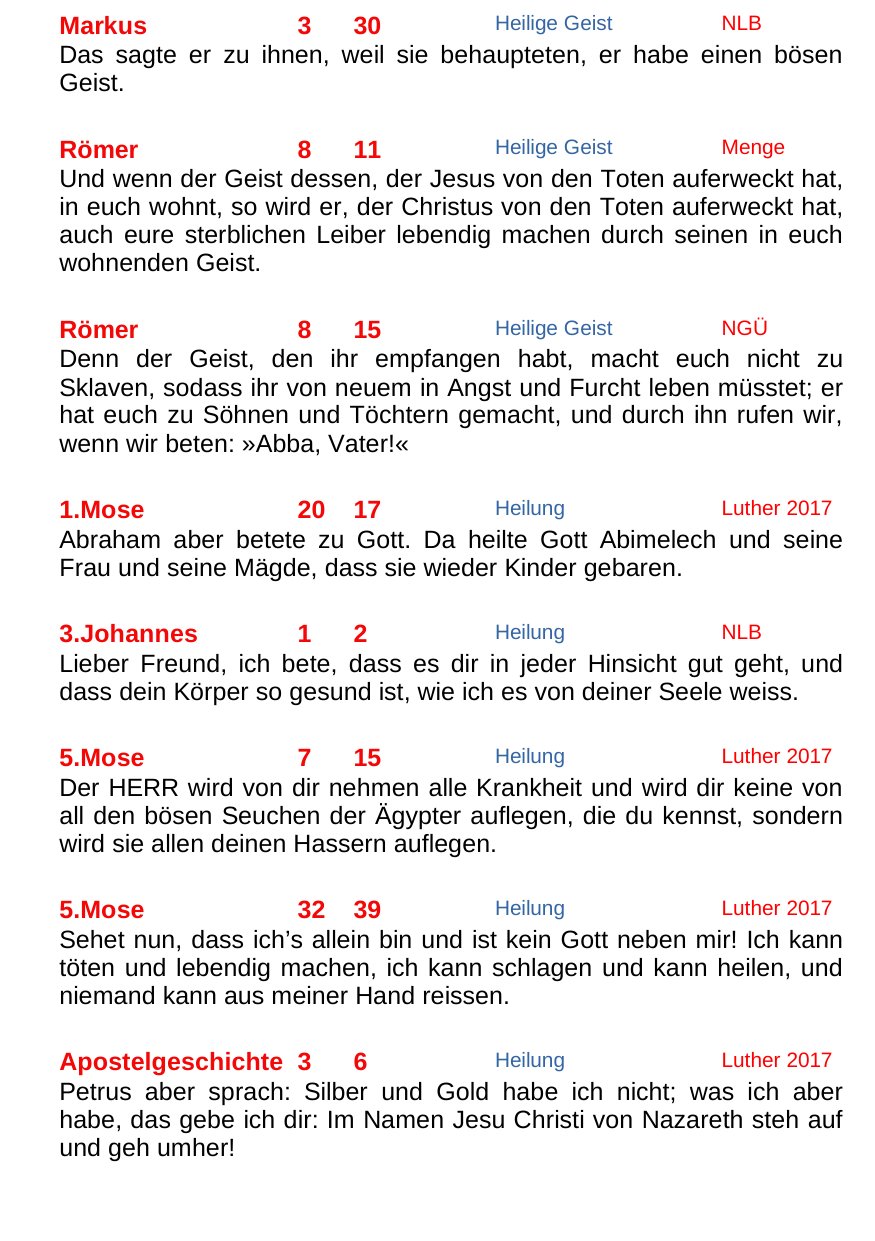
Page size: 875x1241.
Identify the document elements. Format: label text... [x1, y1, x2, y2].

table_cell Der HERR wird von dir nehmen alle Krankheit und wird dir keine von all den bösen Seuchen der Ägypter auflegen, die du kennst, sondern wird sie allen deinen Hassern auflegen. [59, 774, 844, 858]
table_cell [677, 496, 721, 526]
table_cell 8 [298, 316, 342, 345]
table_cell Heilige Geist [495, 12, 677, 41]
table_cell Lieber Freund, ich bete, dass es dir in jeder Hinsicht gut geht, und dass dein Körper so gesund ist, wie ich es von deiner Seele weiss. [59, 650, 844, 706]
table_cell [59, 1162, 844, 1200]
table_cell [677, 620, 721, 649]
table_cell [427, 496, 495, 526]
table_cell 20 [298, 496, 342, 526]
table_cell 1 [298, 620, 342, 649]
table_cell [677, 316, 721, 345]
table_cell Luther 2017 [721, 496, 842, 526]
table_cell [677, 1048, 721, 1078]
table_cell Heilige Geist [495, 316, 677, 345]
table_cell 5.Mose [59, 744, 297, 774]
table_cell 32 [298, 896, 342, 926]
table_cell Heilung [495, 744, 677, 774]
table_cell [342, 896, 353, 926]
table_cell [677, 744, 721, 774]
table_cell [677, 136, 721, 165]
table_cell 7 [298, 744, 342, 774]
table_cell Petrus aber sprach: Silber und Gold habe ich nicht; was ich aber habe, das gebe ich dir: Im Namen Jesu Christi von Nazareth steh auf und geh umher! [59, 1078, 844, 1162]
table_cell [342, 136, 353, 165]
table_cell [427, 136, 495, 165]
table_cell 3 [298, 12, 342, 41]
table_cell 1.Mose [59, 496, 297, 526]
table_cell 39 [353, 896, 427, 926]
table_cell 6 [353, 1048, 427, 1078]
table_cell Heilung [495, 620, 677, 649]
table_cell [59, 278, 844, 316]
table_cell [342, 620, 353, 649]
table_cell Heilige Geist [495, 136, 677, 165]
table_cell [427, 896, 495, 926]
table_cell [427, 620, 495, 649]
table_cell [59, 706, 844, 744]
table_cell Menge [721, 136, 842, 165]
table_cell Heilung [495, 496, 677, 526]
table_cell [427, 1048, 495, 1078]
table_cell [59, 582, 844, 620]
table_cell [342, 316, 353, 345]
table_cell [59, 1010, 844, 1048]
table_cell 3.Johannes [59, 620, 297, 649]
table_cell [427, 12, 495, 41]
table_cell [342, 1048, 353, 1078]
table_cell Luther 2017 [721, 1048, 842, 1078]
table_cell 2 [353, 620, 427, 649]
table_cell 5.Mose [59, 896, 297, 926]
table_cell [342, 744, 353, 774]
table_cell Luther 2017 [721, 744, 842, 774]
table_cell 17 [353, 496, 427, 526]
table_cell [342, 12, 353, 41]
table_cell [677, 896, 721, 926]
table_cell 11 [353, 136, 427, 165]
table_cell 3 [298, 1048, 342, 1078]
table_cell Römer [59, 316, 297, 345]
table_cell Luther 2017 [721, 896, 842, 926]
table_cell Markus [59, 12, 297, 41]
table_cell Apostelgeschichte [59, 1048, 297, 1078]
table_cell Heilung [495, 1048, 677, 1078]
table_cell 8 [298, 136, 342, 165]
table_cell 15 [353, 744, 427, 774]
table_cell [677, 12, 721, 41]
table_cell [59, 858, 844, 896]
table_cell Denn der Geist, den ihr empfangen habt, macht euch nicht zu Sklaven, sodass ihr von neuem in Angst und Furcht leben müsstet; er hat euch zu Söhnen und Töchtern gemacht, und durch ihn rufen wir, wenn wir beten: »Abba, Vater!« [59, 345, 844, 457]
table_cell 30 [353, 12, 427, 41]
table_cell [427, 744, 495, 774]
table_cell [427, 316, 495, 345]
table_cell Sehet nun, dass ich’s allein bin und ist kein Gott neben mir! Ich kann töten und lebendig machen, ich kann schlagen und kann heilen, und niemand kann aus meiner Hand reissen. [59, 926, 844, 1010]
table_cell [342, 496, 353, 526]
table_cell [59, 97, 844, 136]
table_cell NGÜ [721, 316, 842, 345]
table_cell Abraham aber betete zu Gott. Da heilte Gott Abimelech und seine Frau und seine Mägde, dass sie wieder Kinder gebaren. [59, 526, 844, 582]
table_cell Und wenn der Geist dessen, der Jesus von den Toten auferweckt hat, in euch wohnt, so wird er, der Christus von den Toten auferweckt hat, auch eure sterblichen Leiber lebendig machen durch seinen in euch wohnenden Geist. [59, 165, 844, 277]
table_cell NLB [721, 12, 842, 41]
table_cell NLB [721, 620, 842, 649]
table_cell Heilung [495, 896, 677, 926]
table_cell [59, 458, 844, 496]
table_cell 15 [353, 316, 427, 345]
table_cell Das sagte er zu ihnen, weil sie behaupteten, er habe einen bösen Geist. [59, 41, 844, 97]
table_cell Römer [59, 136, 297, 165]
